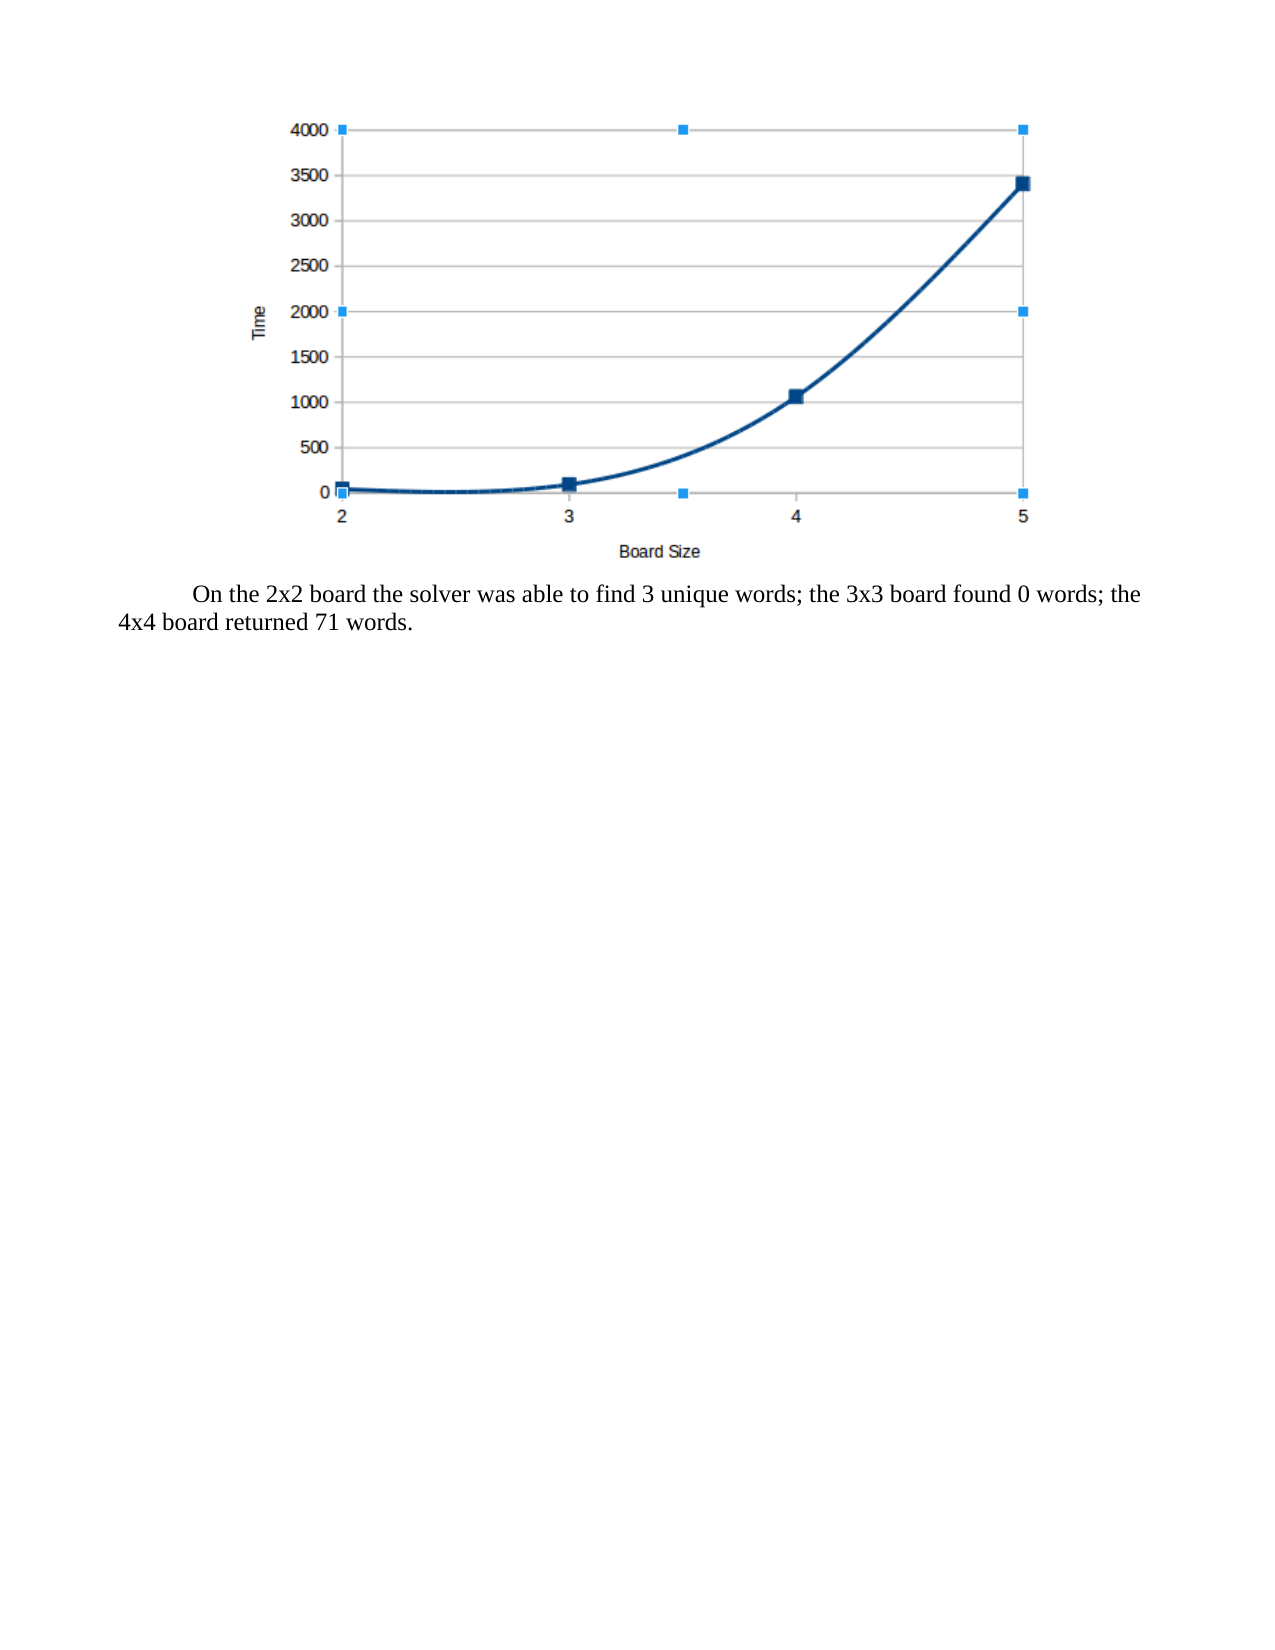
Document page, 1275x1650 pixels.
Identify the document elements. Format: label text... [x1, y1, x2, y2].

text On the 2x2 board the solver was able to find 3 unique words; the 3x3 board found 0 words; the 4x4 board returned 71 words. [118, 579, 1157, 636]
picture [234, 118, 1041, 579]
